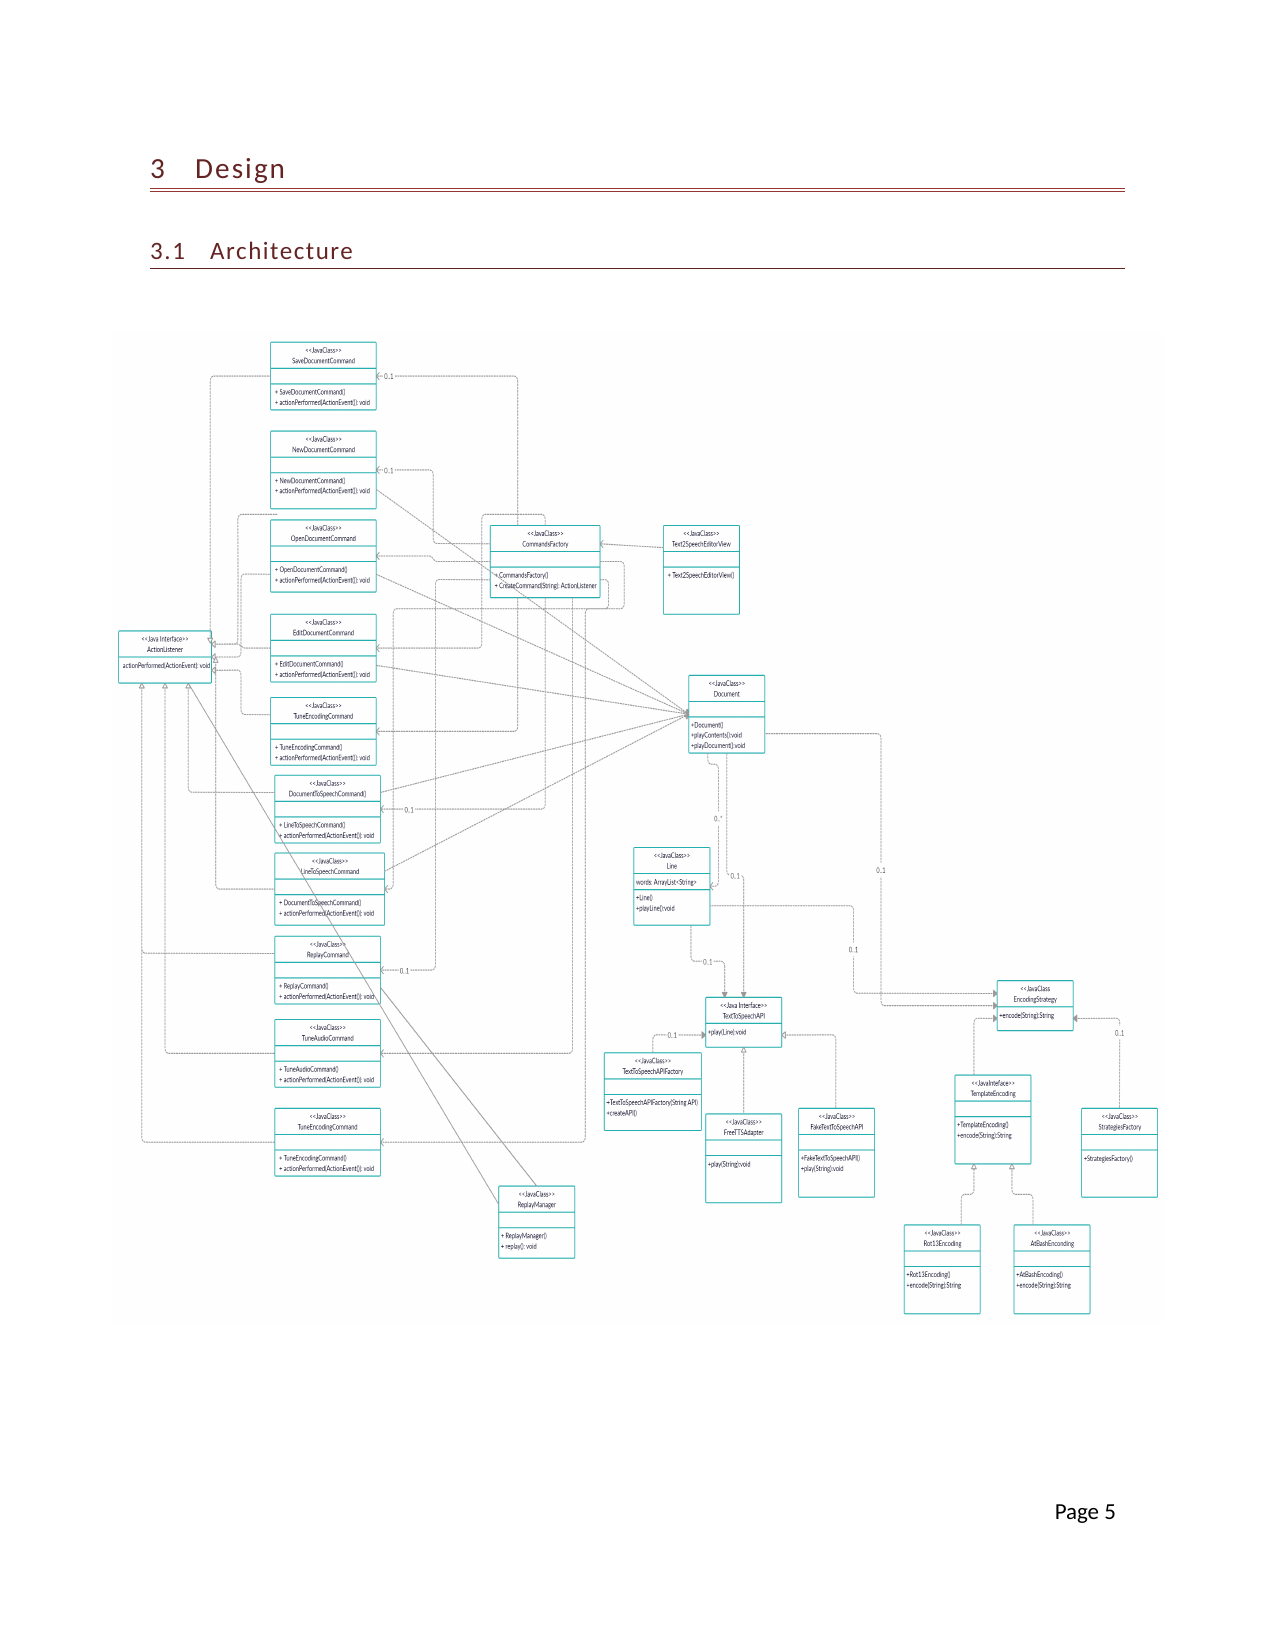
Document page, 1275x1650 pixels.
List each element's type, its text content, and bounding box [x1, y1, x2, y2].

subtitle Design [150, 150, 1125, 188]
subtitle Architecture [150, 235, 1125, 268]
